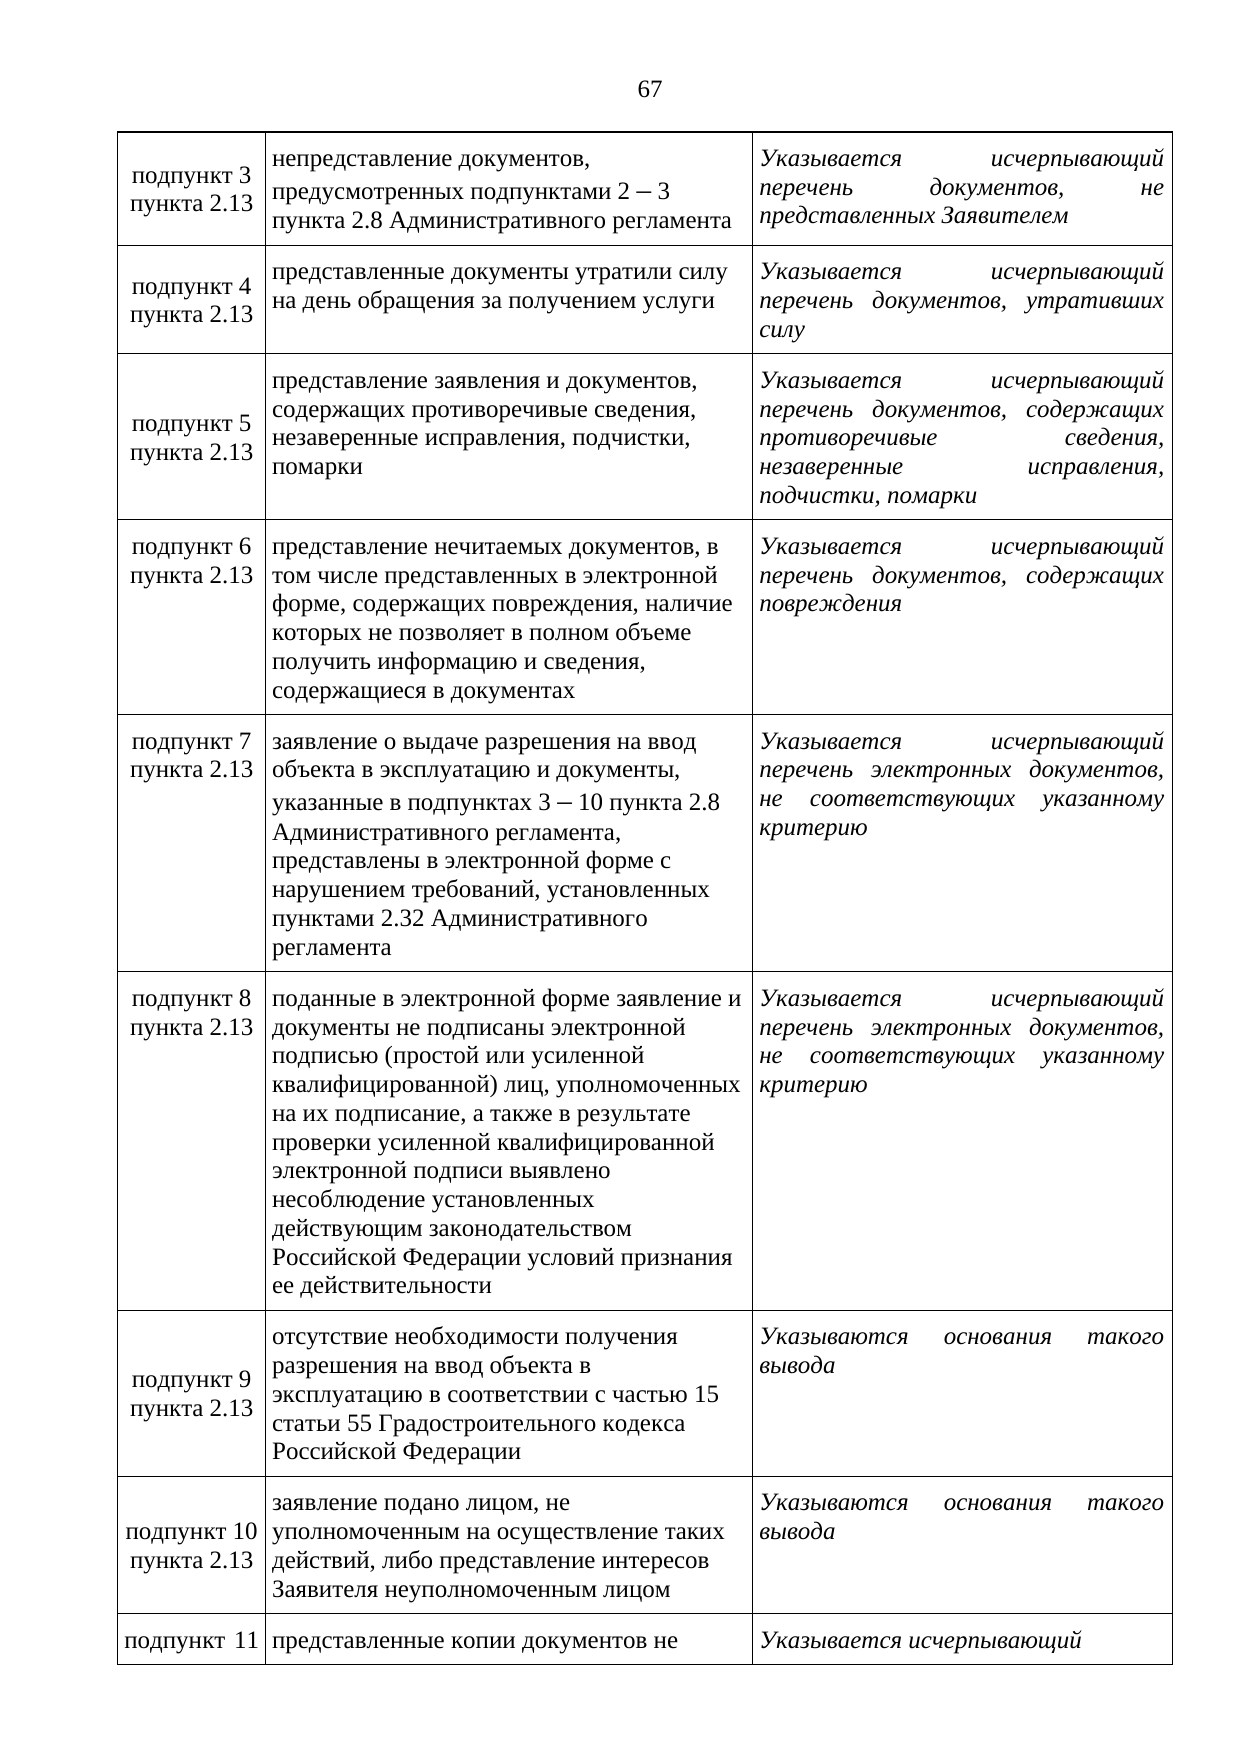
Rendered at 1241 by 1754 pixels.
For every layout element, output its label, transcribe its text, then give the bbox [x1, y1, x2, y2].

table_cell подпункт 3 пункта 2.13 [118, 133, 265, 245]
table_cell непредставление документов, предусмотренных подпунктами 2 – 3 пункта 2.8 Административного регламента [266, 133, 752, 245]
table_cell Указывается исчерпывающий [753, 1614, 1172, 1664]
table_cell заявление подано лицом, не уполномоченным на осуществление таких действий, либо представление интересов Заявителя неуполномоченным лицом [266, 1477, 752, 1613]
table_cell подпункт 7 пункта 2.13 [118, 715, 265, 971]
table_cell подпункт 8 пункта 2.13 [118, 972, 265, 1310]
table_cell подпункт 11 [118, 1614, 265, 1664]
table_cell Указывается исчерпывающий перечень электронных документов, не соответствующих указанному критерию [753, 715, 1172, 971]
table_cell представленные документы утратили силу на день обращения за получением услуги [266, 246, 752, 353]
table_cell поданные в электронной форме заявление и документы не подписаны электронной подписью (простой или усиленной квалифицированной) лиц, уполномоченных на их подписание, а также в результате проверки усиленной квалифицированной электронной подписи выявлено несоблюдение установленных действующим законодательством Российской Федерации условий признания ее действительности [266, 972, 752, 1310]
table_cell Указываются основания такого вывода [753, 1311, 1172, 1476]
table_cell отсутствие необходимости получения разрешения на ввод объекта в эксплуатацию в соответствии с частью 15 статьи 55 Градостроительного кодекса Российской Федерации [266, 1311, 752, 1476]
table_cell Указывается исчерпывающий перечень документов, утративших силу [753, 246, 1172, 353]
table_cell подпункт 5 пункта 2.13 [118, 354, 265, 519]
table_cell подпункт 4 пункта 2.13 [118, 246, 265, 353]
table_cell Указывается исчерпывающий перечень документов, содержащих противоречивые сведения, незаверенные исправления, подчистки, помарки [753, 354, 1172, 519]
table_cell Указываются основания такого вывода [753, 1477, 1172, 1613]
table_cell Указывается исчерпывающий перечень электронных документов, не соответствующих указанному критерию [753, 972, 1172, 1310]
table_cell представление заявления и документов, содержащих противоречивые сведения, незаверенные исправления, подчистки, помарки [266, 354, 752, 519]
table_cell представление нечитаемых документов, в том числе представленных в электронной форме, содержащих повреждения, наличие которых не позволяет в полном объеме получить информацию и сведения, содержащиеся в документах [266, 520, 752, 714]
table_cell Указывается исчерпывающий перечень документов, содержащих повреждения [753, 520, 1172, 714]
table_cell заявление о выдаче разрешения на ввод объекта в эксплуатацию и документы, указанные в подпунктах 3 – 10 пункта 2.8 Административного регламента, представлены в электронной форме с нарушением требований, установленных пунктами 2.32 Административного регламента [266, 715, 752, 971]
table_cell подпункт 6 пункта 2.13 [118, 520, 265, 714]
table_cell Указывается исчерпывающий перечень документов, не представленных Заявителем [753, 133, 1172, 245]
table_cell подпункт 9 пункта 2.13 [118, 1311, 265, 1476]
table_cell подпункт 10 пункта 2.13 [118, 1477, 265, 1613]
table_cell представленные копии документов не [266, 1614, 752, 1664]
